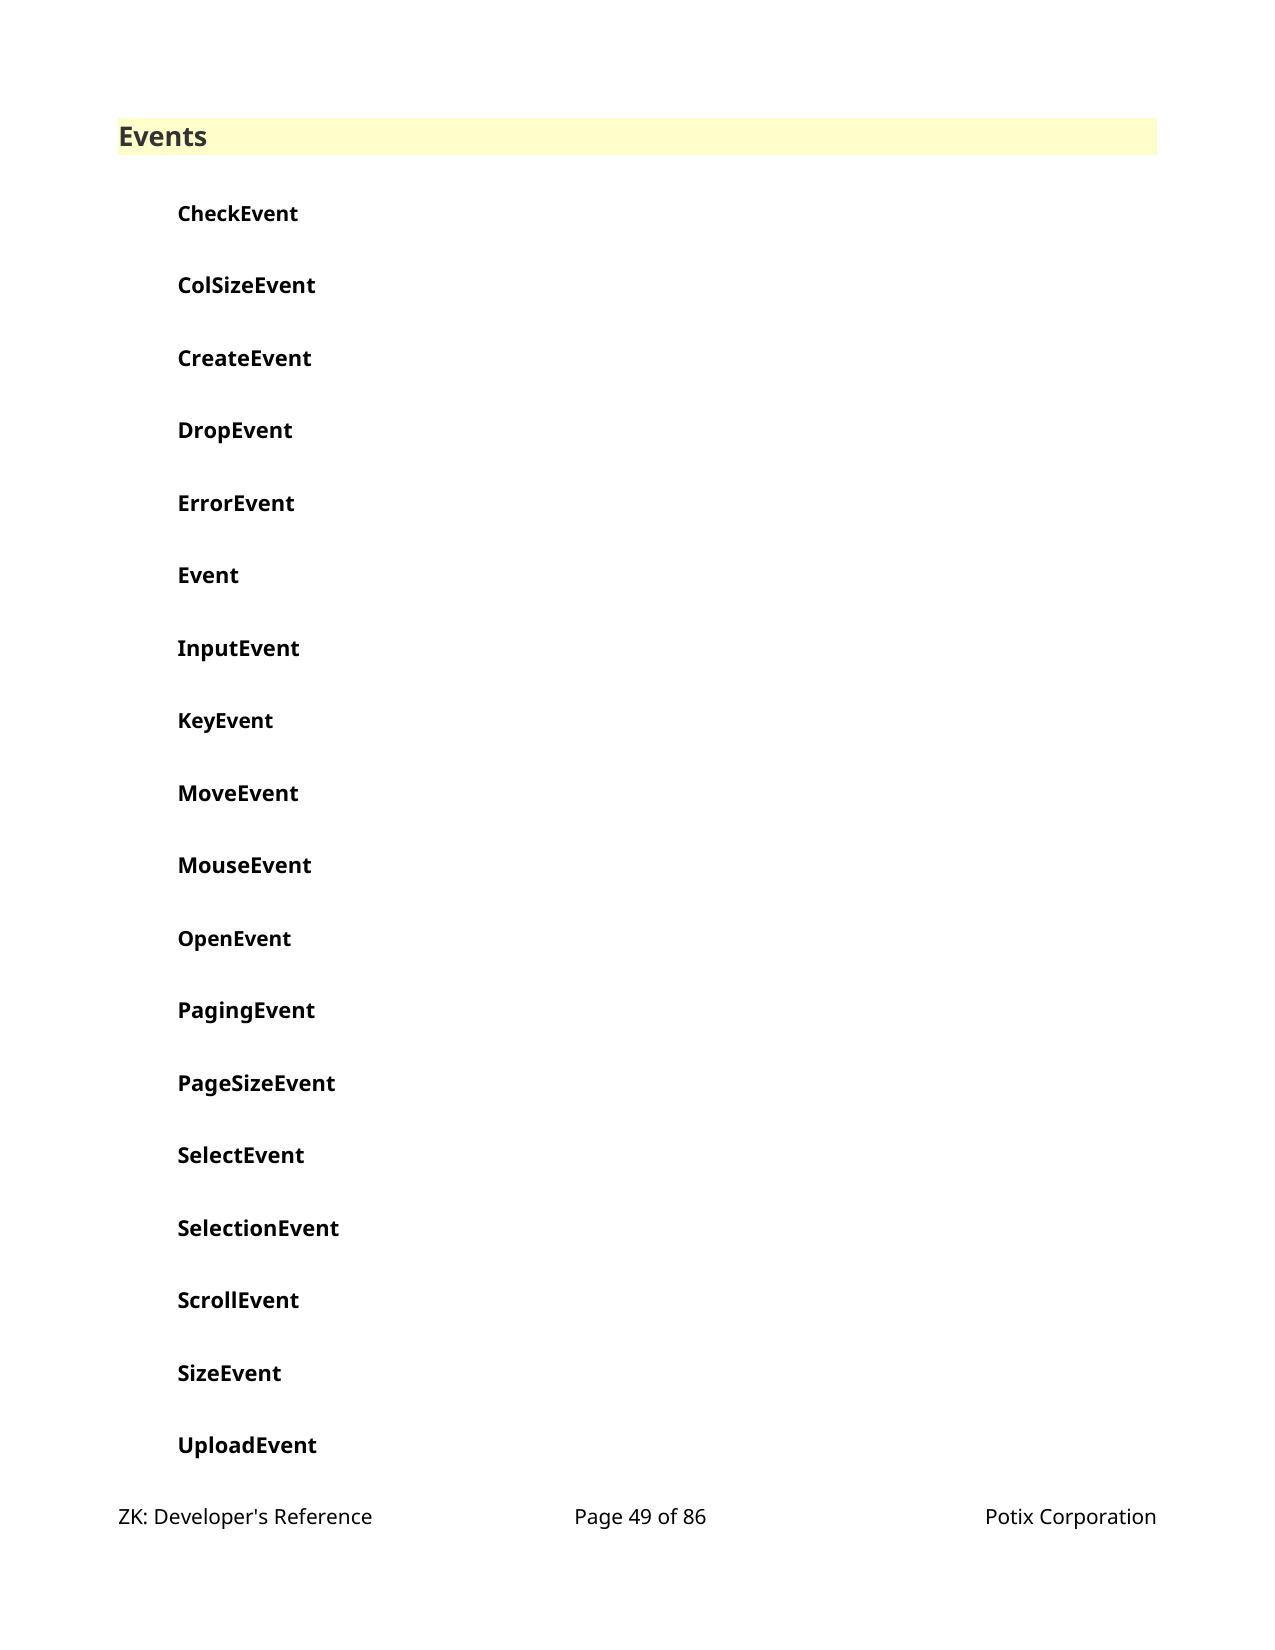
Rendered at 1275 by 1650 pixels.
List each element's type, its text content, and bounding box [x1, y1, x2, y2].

subtitle OpenEvent [177, 922, 1157, 952]
subtitle SelectEvent [177, 1140, 1157, 1170]
subtitle MoveEvent [177, 777, 1157, 807]
subtitle ErrorEvent [177, 487, 1157, 517]
subtitle Events [118, 118, 1157, 155]
subtitle InputEvent [177, 632, 1157, 662]
subtitle UploadEvent [177, 1430, 1157, 1460]
subtitle DropEvent [177, 415, 1157, 445]
subtitle SizeEvent [177, 1357, 1157, 1387]
subtitle PageSizeEvent [177, 1067, 1157, 1097]
subtitle MouseEvent [177, 850, 1157, 880]
subtitle ScrollEvent [177, 1285, 1157, 1315]
subtitle CheckEvent [177, 197, 1157, 227]
subtitle KeyEvent [177, 705, 1157, 735]
subtitle PagingEvent [177, 995, 1157, 1025]
subtitle Event [177, 560, 1157, 590]
subtitle CreateEvent [177, 342, 1157, 372]
subtitle ColSizeEvent [177, 270, 1157, 300]
subtitle SelectionEvent [177, 1212, 1157, 1242]
